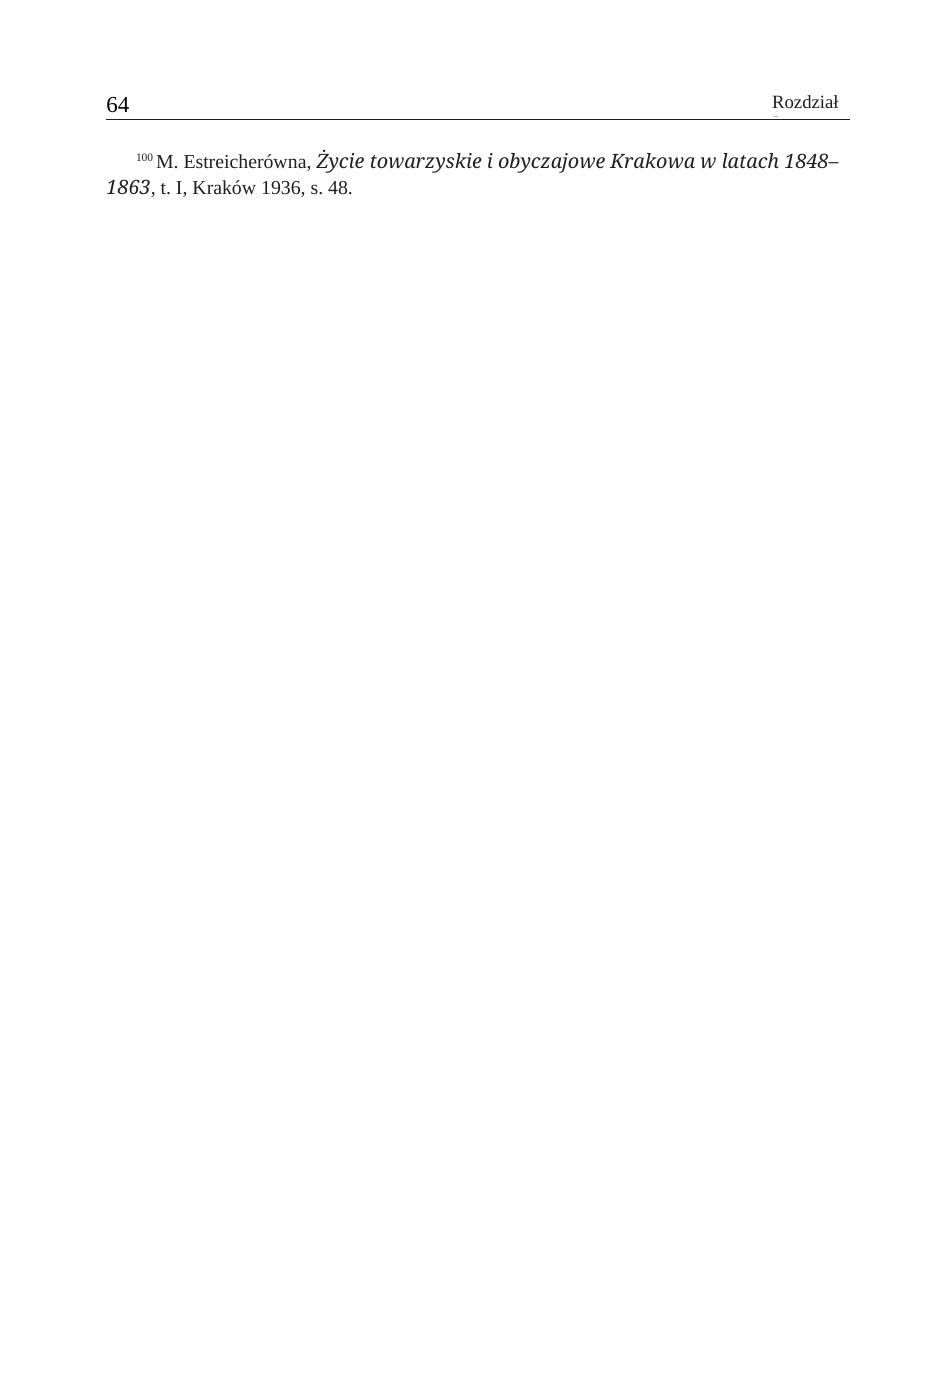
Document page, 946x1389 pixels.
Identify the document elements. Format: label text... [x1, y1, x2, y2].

text 100 M. Estreicherówna, Życie towarzyskie i obyczajowe Krakowa w latach 1848–1863, t. I, Kraków 1936, s. 48. [106, 148, 879, 200]
